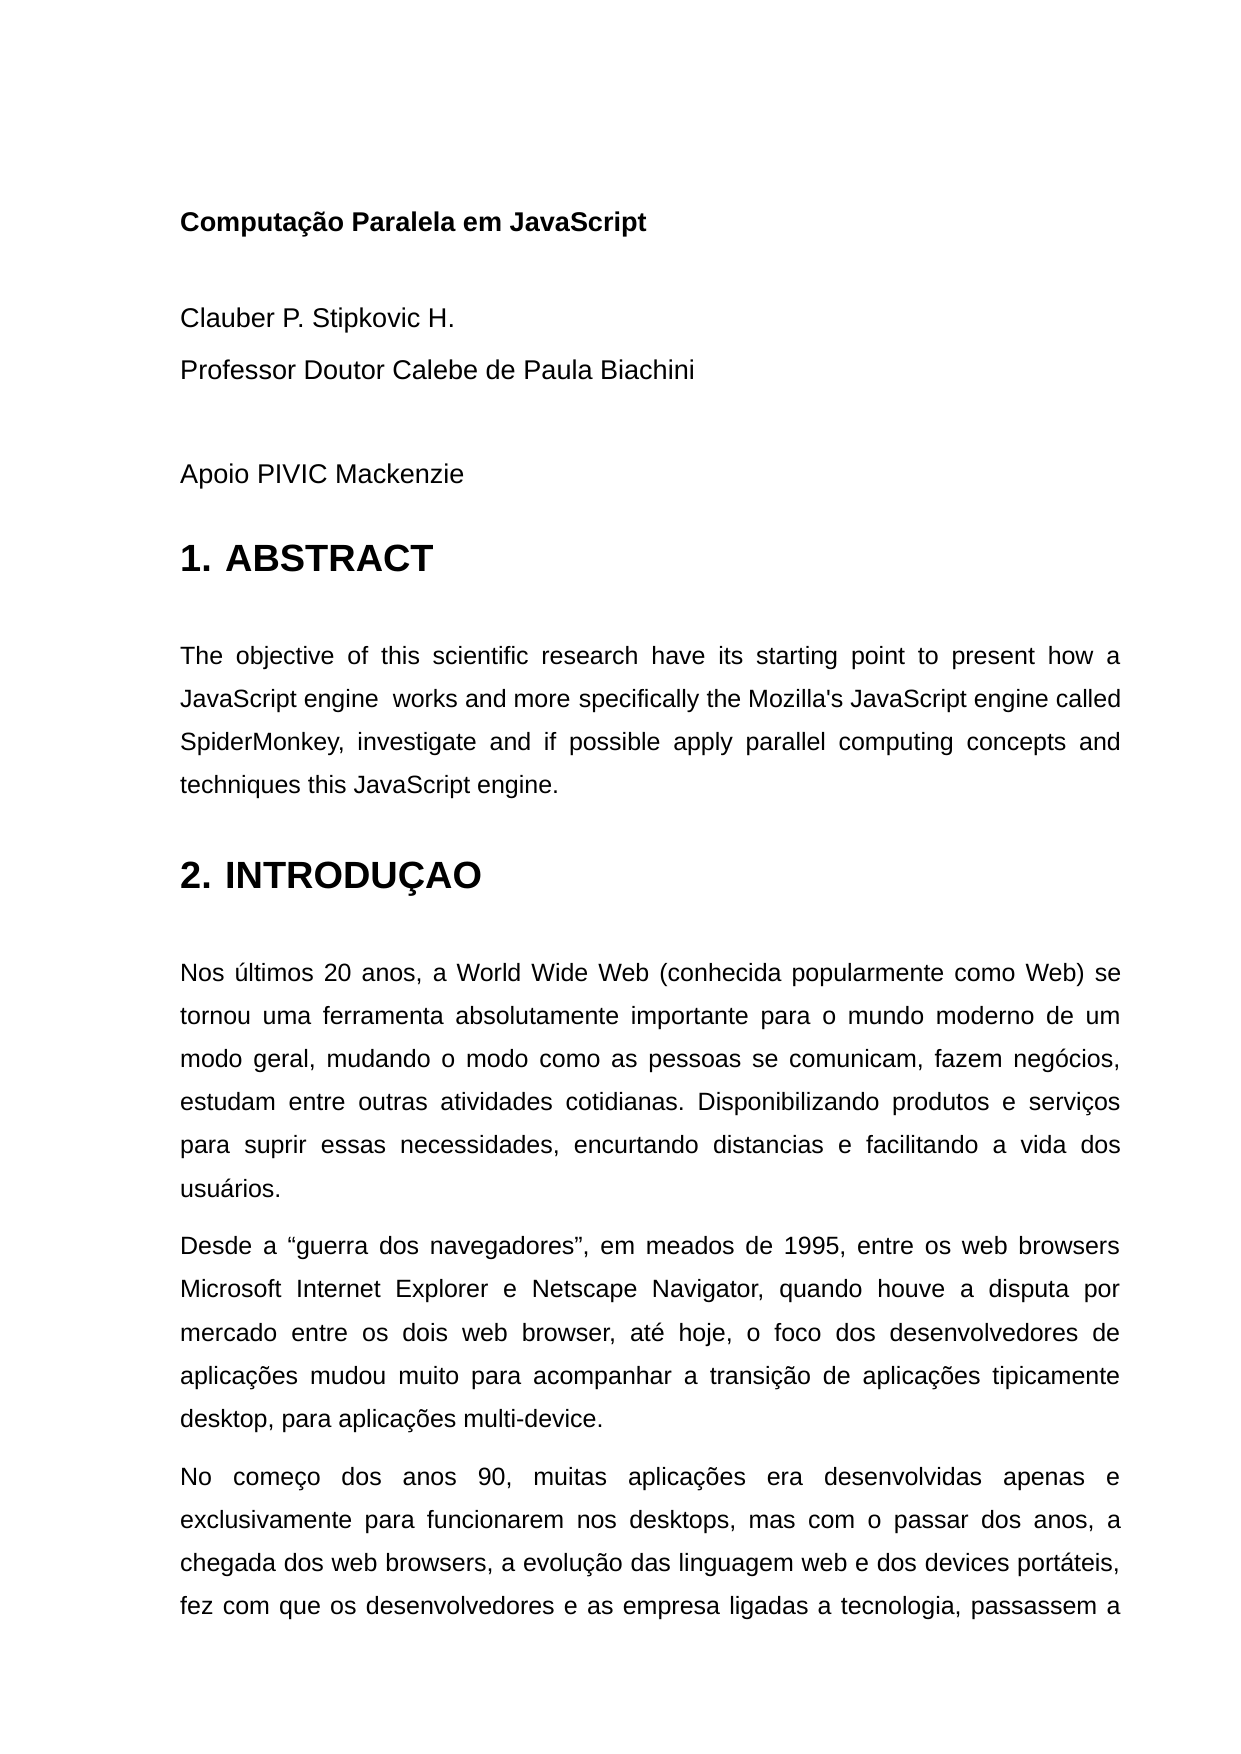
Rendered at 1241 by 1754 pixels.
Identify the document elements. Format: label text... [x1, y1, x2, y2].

subtitle ABSTRACT [180, 536, 1122, 579]
subtitle INTRODUÇAO [180, 853, 1122, 896]
text Desde a “guerra dos navegadores”, em meados de 1995, entre os web browsers Microsoft Internet Explorer e Netscape Navigator, quando houve a disputa por mercado entre os dois web browser, até hoje, o foco dos desenvolvedores de aplicações mudou muito para acompanhar a transição de aplicações tipicamente desktop, para aplicações multi-device. [180, 1231, 1122, 1433]
text Professor Doutor Calebe de Paula Biachini [180, 354, 1122, 386]
text Apoio PIVIC Mackenzie [180, 458, 1122, 490]
title Computação Paralela em JavaScript [180, 206, 1122, 238]
text The objective of this scientific research have its starting point to present how a JavaScript engine works and more specifically the Mozilla's JavaScript engine called SpiderMonkey, investigate and if possible apply parallel computing concepts and techniques this JavaScript engine. [180, 641, 1122, 799]
text Nos últimos 20 anos, a World Wide Web (conhecida popularmente como Web) se tornou uma ferramenta absolutamente importante para o mundo moderno de um modo geral, mudando o modo como as pessoas se comunicam, fazem negócios, estudam entre outras atividades cotidianas. Disponibilizando produtos e serviços para suprir essas necessidades, encurtando distancias e facilitando a vida dos usuários. [180, 958, 1122, 1202]
text No começo dos anos 90, muitas aplicações era desenvolvidas apenas e exclusivamente para funcionarem nos desktops, mas com o passar dos anos, a chegada dos web browsers, a evolução das linguagem web e dos devices portáteis, fez com que os desenvolvedores e as empresa ligadas a tecnologia, passassem a [180, 1462, 1122, 1620]
text Clauber P. Stipkovic H. [180, 302, 1122, 333]
